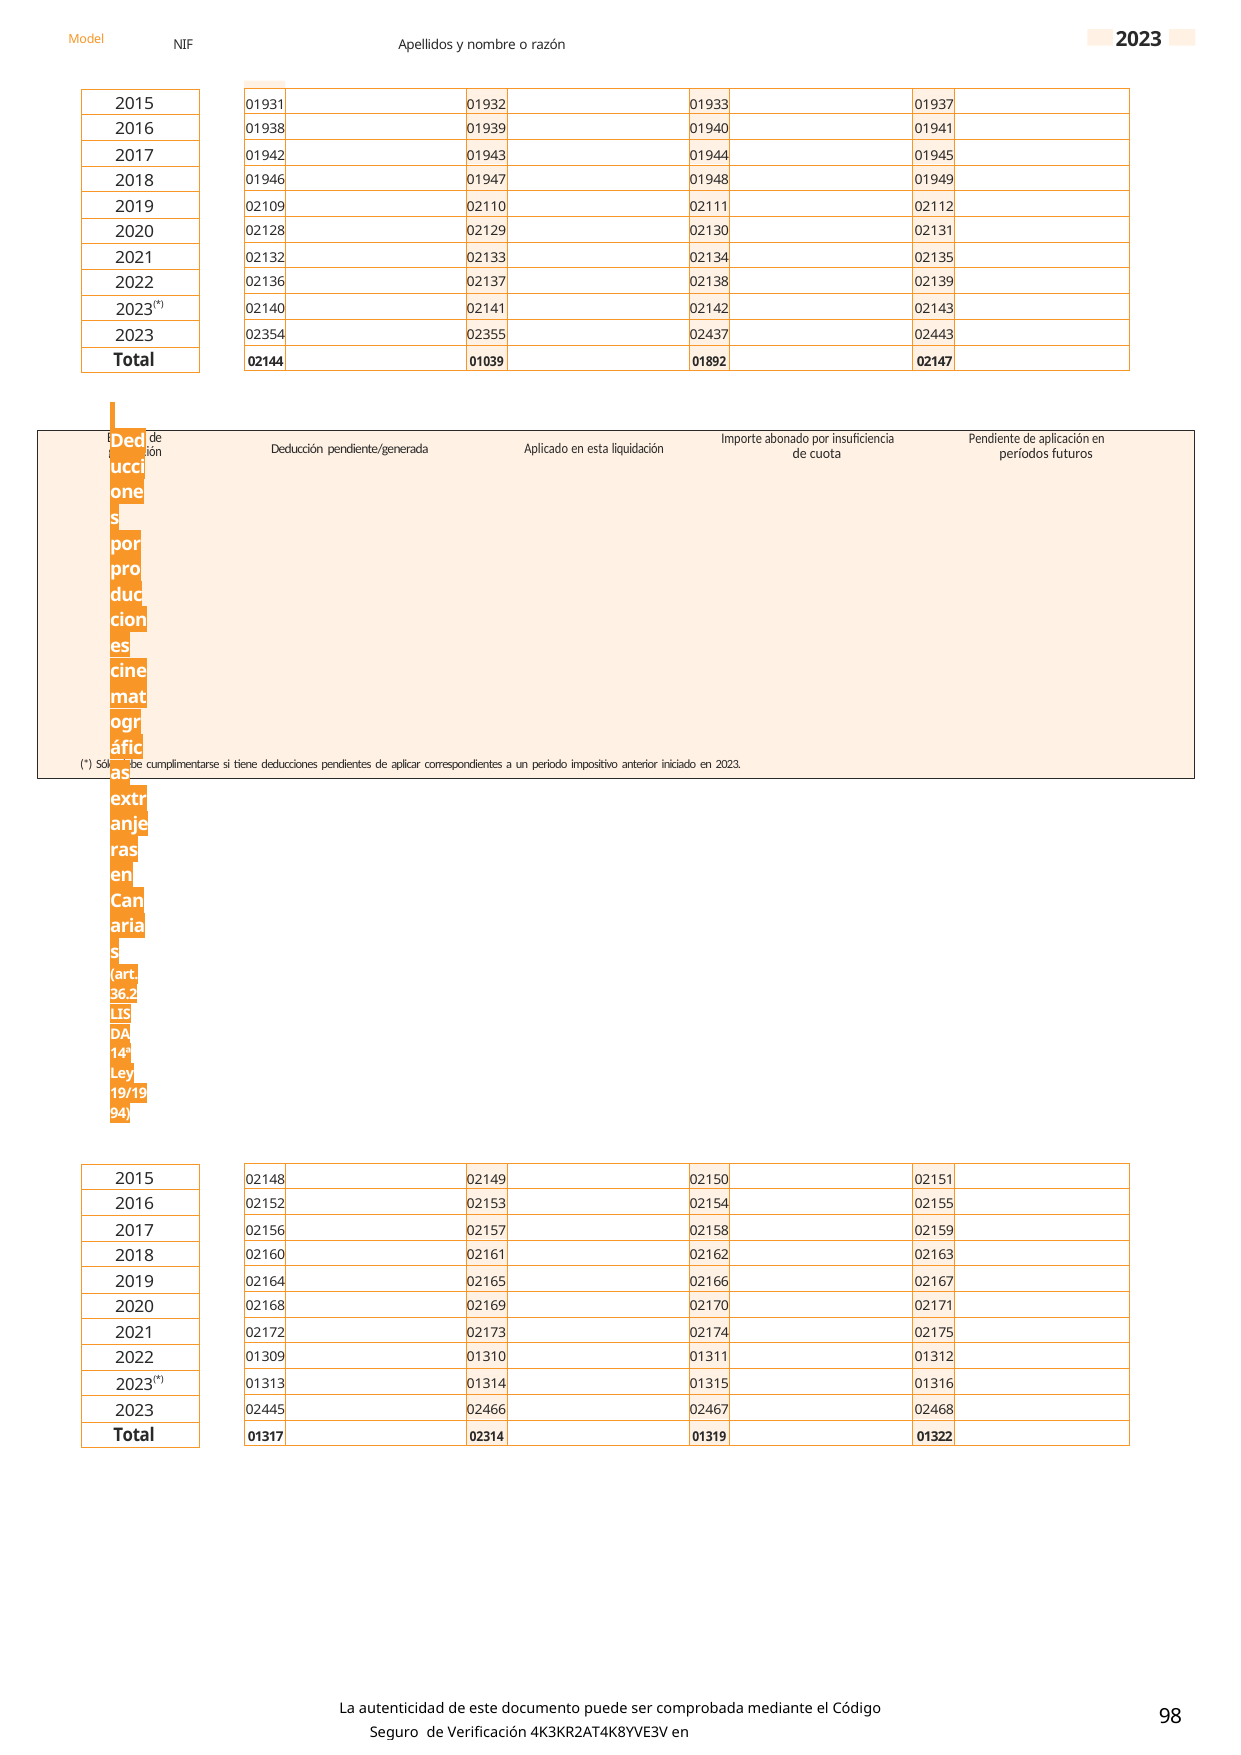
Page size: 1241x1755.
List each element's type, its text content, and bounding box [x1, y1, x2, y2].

table_cell [508, 1241, 689, 1265]
table_cell [508, 243, 689, 267]
table_cell [730, 1189, 912, 1214]
table_cell [286, 1189, 466, 1214]
table_header [508, 1164, 689, 1188]
table_cell [730, 1318, 912, 1342]
table_cell 02466 [467, 1395, 507, 1419]
table_cell 01940 [690, 114, 729, 139]
table_cell [286, 243, 466, 267]
table_cell 02171 [913, 1292, 954, 1316]
table_cell 02139 [913, 268, 954, 293]
table_cell 02167 [913, 1266, 954, 1291]
table_cell 02152 [245, 1189, 285, 1214]
table_cell [955, 294, 1129, 319]
table_cell [730, 1343, 912, 1368]
table_cell 01322 [913, 1421, 954, 1445]
table_cell 02468 [913, 1395, 954, 1419]
table_cell [508, 166, 689, 190]
table_cell [730, 1241, 912, 1265]
table_cell 01942 [245, 140, 285, 164]
table_cell [286, 1318, 466, 1342]
table_cell 02445 [245, 1395, 285, 1419]
table_cell [508, 346, 689, 370]
table_cell [286, 1395, 466, 1419]
table_cell [955, 1189, 1129, 1214]
table_cell 01316 [913, 1369, 954, 1394]
table_cell [508, 1421, 689, 1445]
table_cell 2018 [82, 1242, 199, 1266]
table_cell [286, 1343, 466, 1368]
table_cell 2020 [82, 1294, 199, 1318]
table_cell [730, 1292, 912, 1316]
table_cell 02140 [245, 294, 285, 319]
table_cell [955, 114, 1129, 139]
table_cell [286, 114, 466, 139]
table_cell [286, 191, 466, 216]
table_cell 01313 [245, 1369, 285, 1394]
table_cell Total [82, 1423, 199, 1447]
table_header 02150 [690, 1164, 729, 1188]
table_cell [955, 1343, 1129, 1368]
table_cell 01892 [690, 346, 729, 370]
table_cell [955, 1292, 1129, 1316]
table_cell [508, 1266, 689, 1291]
table_cell 02132 [245, 243, 285, 267]
table_cell [955, 1318, 1129, 1342]
table_cell 02155 [913, 1189, 954, 1214]
table_cell [730, 166, 912, 190]
table_cell [286, 1266, 466, 1291]
table_cell 02156 [245, 1215, 285, 1239]
table_cell [955, 320, 1129, 345]
table_cell 02173 [467, 1318, 507, 1342]
table_cell 2016 [82, 115, 199, 139]
table_cell 2019 [82, 1267, 199, 1293]
table_cell 02144 [245, 346, 285, 370]
table_cell 2023(*) [82, 296, 199, 320]
table_cell [955, 346, 1129, 370]
table_cell 01944 [690, 140, 729, 164]
table_cell [730, 191, 912, 216]
table_cell 01317 [245, 1421, 285, 1445]
table_cell [730, 268, 912, 293]
table_cell 01948 [690, 166, 729, 190]
table_cell [730, 1266, 912, 1291]
table_cell 02157 [467, 1215, 507, 1239]
table_cell 01949 [913, 166, 954, 190]
table_cell [955, 1241, 1129, 1265]
table_cell 02175 [913, 1318, 954, 1342]
table_cell 01039 [467, 346, 507, 370]
table_cell [508, 191, 689, 216]
table_cell [955, 217, 1129, 241]
table_cell 02160 [245, 1241, 285, 1265]
table_cell 01947 [467, 166, 507, 190]
table_cell 02109 [245, 191, 285, 216]
table_cell 02168 [245, 1292, 285, 1316]
table_cell 02137 [467, 268, 507, 293]
table_cell [955, 191, 1129, 216]
table_cell 02169 [467, 1292, 507, 1316]
table_cell 02174 [690, 1318, 729, 1342]
table_cell [730, 1395, 912, 1419]
table_cell 01945 [913, 140, 954, 164]
table_cell 02355 [467, 320, 507, 345]
table_cell [508, 1369, 689, 1394]
table_cell 02136 [245, 268, 285, 293]
table_cell 2023 [82, 1396, 199, 1421]
table_cell 01312 [913, 1343, 954, 1368]
table_cell 02141 [467, 294, 507, 319]
table_cell [955, 1395, 1129, 1419]
table_cell 02162 [690, 1241, 729, 1265]
table_header [730, 1164, 912, 1188]
table_cell 02138 [690, 268, 729, 293]
table_cell 02164 [245, 1266, 285, 1291]
table_cell 02443 [913, 320, 954, 345]
table_cell [286, 166, 466, 190]
table_cell [730, 294, 912, 319]
table_cell 02158 [690, 1215, 729, 1239]
table_cell 01319 [690, 1421, 729, 1445]
table_cell [730, 1369, 912, 1394]
table_cell 02161 [467, 1241, 507, 1265]
table_cell 02172 [245, 1318, 285, 1342]
table_cell [730, 346, 912, 370]
table_cell 02111 [690, 191, 729, 216]
table_header 02151 [913, 1164, 954, 1188]
table_cell 02314 [467, 1421, 507, 1445]
table_cell [955, 1266, 1129, 1291]
table_cell [955, 243, 1129, 267]
table_header 01932 [467, 89, 507, 113]
table_cell [508, 1395, 689, 1419]
table_cell [730, 217, 912, 241]
table_cell 01939 [467, 114, 507, 139]
table_cell 2021 [82, 244, 199, 269]
table_cell 02170 [690, 1292, 729, 1316]
table_cell 01946 [245, 166, 285, 190]
table_cell 01311 [690, 1343, 729, 1368]
table_cell [508, 217, 689, 241]
table_cell [286, 1421, 466, 1445]
table_header [286, 89, 466, 113]
table_cell 02135 [913, 243, 954, 267]
table_cell [286, 217, 466, 241]
table_cell [508, 114, 689, 139]
table_cell 02354 [245, 320, 285, 345]
table_cell [508, 320, 689, 345]
table_cell [730, 1215, 912, 1239]
table_cell [286, 320, 466, 345]
table_cell [286, 294, 466, 319]
table_cell 01938 [245, 114, 285, 139]
table_cell 02166 [690, 1266, 729, 1291]
table_cell 02112 [913, 191, 954, 216]
table_cell 02128 [245, 217, 285, 241]
table_cell [730, 320, 912, 345]
table_header [955, 1164, 1129, 1188]
table_cell 02142 [690, 294, 729, 319]
table_cell 2021 [82, 1319, 199, 1344]
table_cell 02154 [690, 1189, 729, 1214]
table_cell [730, 243, 912, 267]
table_cell [508, 1215, 689, 1239]
table_cell [286, 1215, 466, 1239]
table_cell [286, 1292, 466, 1316]
table_cell 01943 [467, 140, 507, 164]
table_header 01937 [913, 89, 954, 113]
table_cell 02110 [467, 191, 507, 216]
table_cell [955, 268, 1129, 293]
table_cell 02467 [690, 1395, 729, 1419]
table_cell [730, 140, 912, 164]
table_cell [955, 140, 1129, 164]
table_cell 2022 [82, 1345, 199, 1369]
table_cell [286, 140, 466, 164]
table_cell 01314 [467, 1369, 507, 1394]
table_cell 02134 [690, 243, 729, 267]
table_cell 2023 [82, 321, 199, 346]
table_cell 2020 [82, 219, 199, 243]
table_cell [508, 1189, 689, 1214]
table_cell 02131 [913, 217, 954, 241]
table_cell [730, 1421, 912, 1445]
table_header 01933 [690, 89, 729, 113]
table_cell [508, 140, 689, 164]
table_header 02148 [245, 1164, 285, 1188]
table_cell 01310 [467, 1343, 507, 1368]
table_cell 2022 [82, 270, 199, 294]
table_cell [286, 268, 466, 293]
table_header [508, 89, 689, 113]
table_cell 02163 [913, 1241, 954, 1265]
table_cell 02133 [467, 243, 507, 267]
table_cell Total [82, 348, 199, 372]
table_cell [955, 1421, 1129, 1445]
table_cell [508, 268, 689, 293]
table_cell 02153 [467, 1189, 507, 1214]
table_cell [286, 1241, 466, 1265]
table_cell [286, 1369, 466, 1394]
table_header [730, 89, 912, 113]
table_cell 2023(*) [82, 1371, 199, 1395]
table_cell [508, 294, 689, 319]
table_cell 01315 [690, 1369, 729, 1394]
table_cell 02143 [913, 294, 954, 319]
table_cell 02129 [467, 217, 507, 241]
table_cell 2017 [82, 141, 199, 166]
table_cell 01941 [913, 114, 954, 139]
table_cell [955, 1369, 1129, 1394]
table_cell [508, 1343, 689, 1368]
table_cell [508, 1292, 689, 1316]
table_cell [508, 1318, 689, 1342]
table_cell 02147 [913, 346, 954, 370]
table_cell 02437 [690, 320, 729, 345]
table_cell [286, 346, 466, 370]
table_cell [955, 166, 1129, 190]
table_cell 2019 [82, 192, 199, 218]
table_cell 2016 [82, 1190, 199, 1214]
table_header 2015 [82, 1165, 199, 1189]
table_cell 02130 [690, 217, 729, 241]
table_cell 2017 [82, 1216, 199, 1241]
table_cell 02165 [467, 1266, 507, 1291]
table_cell 01309 [245, 1343, 285, 1368]
table_header 02149 [467, 1164, 507, 1188]
table_header 01931 [245, 89, 285, 113]
table_cell 2018 [82, 167, 199, 191]
table_header 2015 [82, 90, 199, 114]
table_header [955, 89, 1129, 113]
table_cell [955, 1215, 1129, 1239]
table_header [286, 1164, 466, 1188]
table_cell 02159 [913, 1215, 954, 1239]
table_cell [730, 114, 912, 139]
